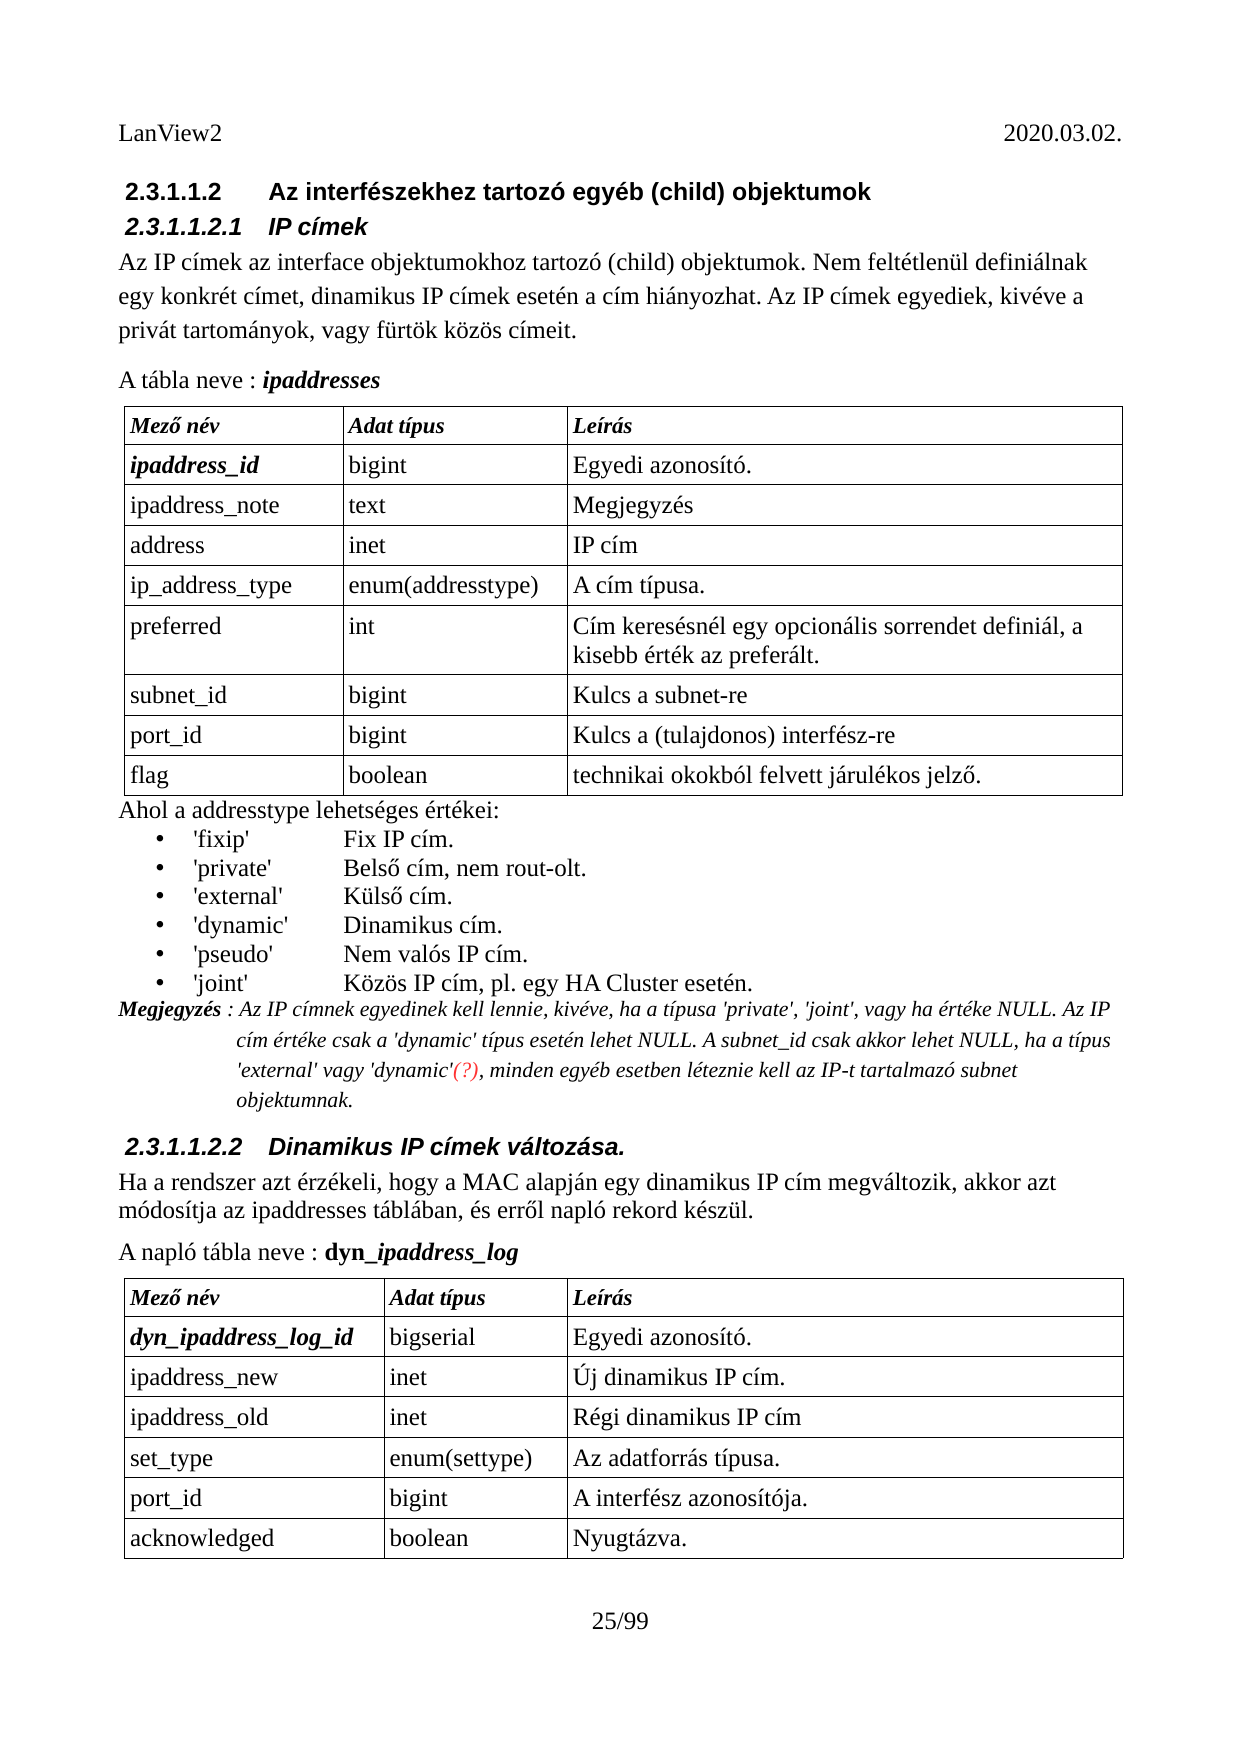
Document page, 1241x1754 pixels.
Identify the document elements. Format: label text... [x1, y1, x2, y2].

table_cell Egyedi azonosító. [568, 1317, 1123, 1356]
text Megjegyzés : Az IP címnek egyedinek kell lennie, kivéve, ha a típusa 'private', 'joint', vagy ha értéke NULL. Az IP cím értéke csak a 'dynamic' típus esetén lehet NULL. A subnet_id csak akkor lehet NULL, ha a típus 'external' vagy 'dynamic'(?), minden egyéb esetben léteznie kell az IP-t tartalmazó subnet objektumnak. [118, 996, 1122, 1112]
table_cell ipaddress_id [125, 445, 343, 484]
table_cell bigint [344, 445, 567, 484]
table_cell int [344, 606, 567, 674]
table_cell address [125, 526, 343, 565]
table_cell boolean [385, 1519, 567, 1558]
list 'fixip' Fix IP cím. [156, 824, 1122, 853]
list 'pseudo' Nem valós IP cím. [156, 939, 1122, 968]
table_cell ip_address_type [125, 566, 343, 605]
table_cell technikai okokból felvett járulékos jelző. [568, 756, 1122, 795]
table_cell enum(settype) [385, 1438, 567, 1477]
list 'joint' Közös IP cím, pl. egy HA Cluster esetén. [156, 968, 1122, 996]
table_cell Kulcs a (tulajdonos) interfész-re [568, 716, 1122, 755]
table_cell acknowledged [125, 1519, 384, 1558]
table_cell ipaddress_old [125, 1397, 384, 1437]
table_cell boolean [344, 756, 567, 795]
text A napló tábla neve : dyn_ipaddress_log [118, 1237, 1122, 1265]
table_header Mező név [125, 407, 343, 444]
text A tábla neve : ipaddresses [118, 365, 1122, 393]
table_cell Az adatforrás típusa. [568, 1438, 1123, 1477]
table_cell ipaddress_new [125, 1357, 384, 1396]
table_header Mező név [125, 1279, 384, 1316]
table_cell IP cím [568, 526, 1122, 565]
table_cell Nyugtázva. [568, 1519, 1123, 1558]
text Az IP címek az interface objektumokhoz tartozó (child) objektumok. Nem feltétlenül definiálnak egy konkrét címet, dinamikus IP címek esetén a cím hiányozhat. Az IP címek egyediek, kivéve a privát tartományok, vagy fürtök közös címeit. [118, 247, 1122, 344]
table_cell Cím keresésnél egy opcionális sorrendet definiál, a kisebb érték az preferált. [568, 606, 1122, 674]
table_cell bigint [344, 675, 567, 714]
table_cell Régi dinamikus IP cím [568, 1397, 1123, 1437]
table_cell dyn_ipaddress_log_id [125, 1317, 384, 1356]
table_cell bigint [344, 716, 567, 755]
list 'external' Külső cím. [156, 881, 1122, 910]
table_cell A interfész azonosítója. [568, 1478, 1123, 1517]
table_cell Egyedi azonosító. [568, 445, 1122, 484]
list 'dynamic' Dinamikus cím. [156, 910, 1122, 939]
table_cell text [344, 485, 567, 524]
table_cell inet [385, 1357, 567, 1396]
table_cell enum(addresstype) [344, 566, 567, 605]
table_cell bigint [385, 1478, 567, 1517]
table_cell ipaddress_note [125, 485, 343, 524]
subtitle Dinamikus IP címek változása. [118, 1132, 1122, 1160]
table_cell preferred [125, 606, 343, 674]
table_cell bigserial [385, 1317, 567, 1356]
table_cell inet [344, 526, 567, 565]
text Ahol a addresstype lehetséges értékei: [118, 795, 1122, 824]
table_cell subnet_id [125, 675, 343, 714]
subtitle IP címek [118, 212, 1122, 240]
table_cell port_id [125, 716, 343, 755]
table_header Adat típus [344, 407, 567, 444]
list 'private' Belső cím, nem rout-olt. [156, 853, 1122, 881]
table_header Adat típus [385, 1279, 567, 1316]
table_cell inet [385, 1397, 567, 1437]
table_cell Kulcs a subnet-re [568, 675, 1122, 714]
table_cell Megjegyzés [568, 485, 1122, 524]
text Ha a rendszer azt érzékeli, hogy a MAC alapján egy dinamikus IP cím megváltozik, akkor azt módosítja az ipaddresses táblában, és erről napló rekord készül. [118, 1167, 1122, 1224]
subtitle Az interfészekhez tartozó egyéb (child) objektumok [118, 177, 1122, 206]
table_cell port_id [125, 1478, 384, 1517]
table_cell flag [125, 756, 343, 795]
table_cell A cím típusa. [568, 566, 1122, 605]
table_cell set_type [125, 1438, 384, 1477]
table_cell Új dinamikus IP cím. [568, 1357, 1123, 1396]
table_header Leírás [568, 1279, 1123, 1316]
table_header Leírás [568, 407, 1122, 444]
